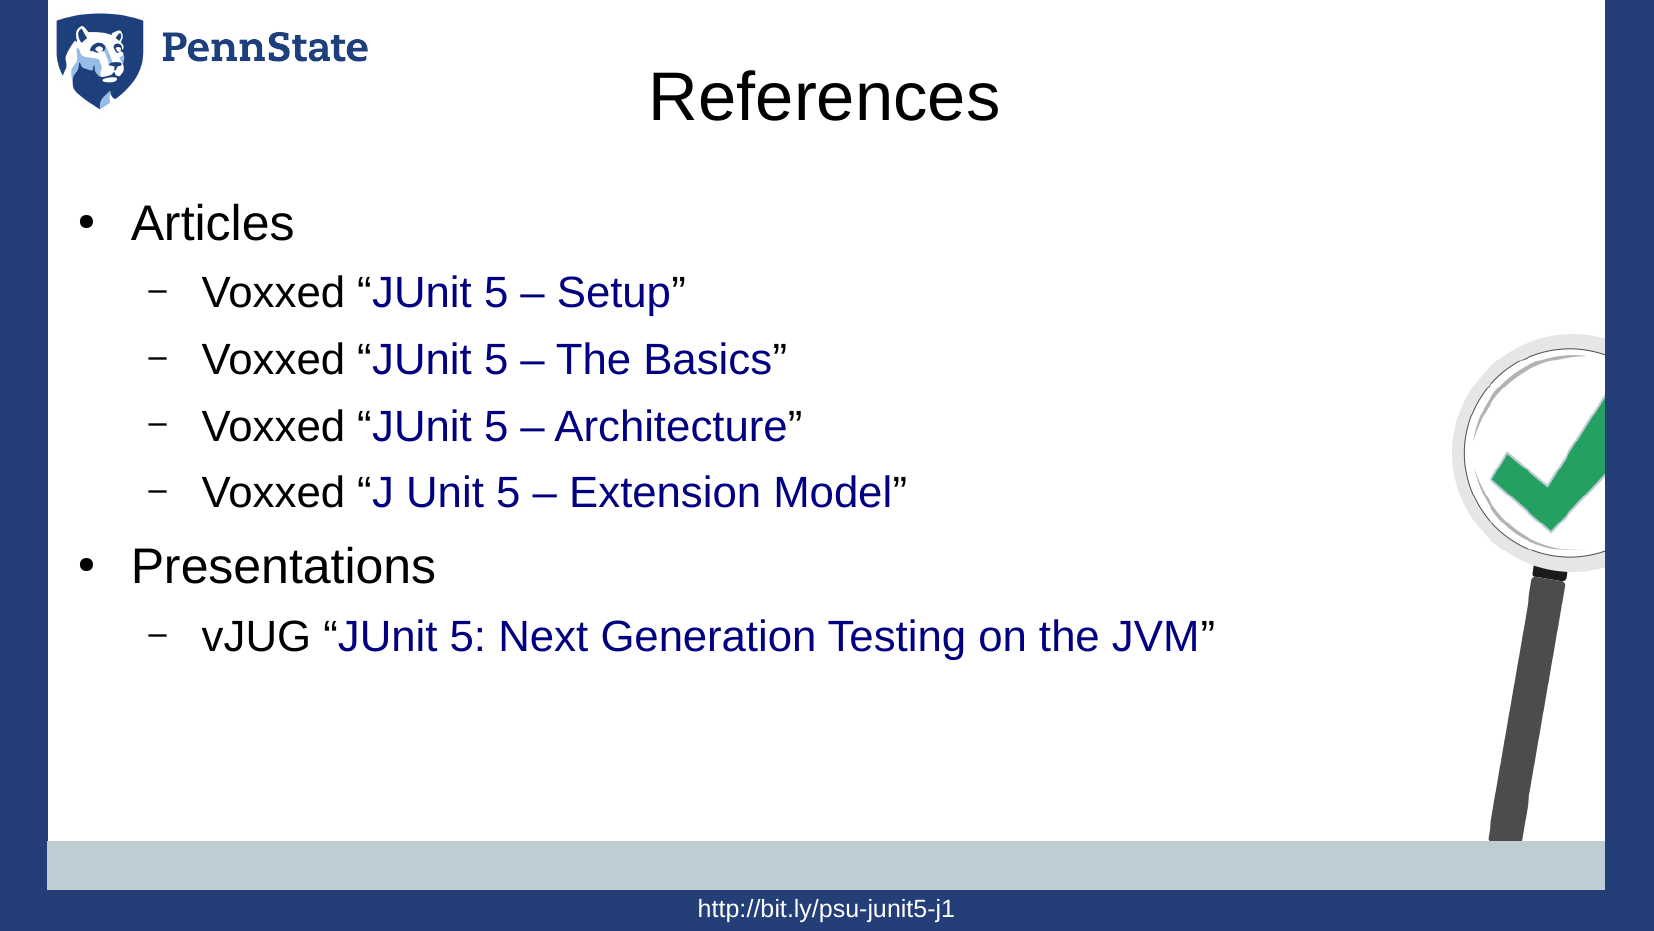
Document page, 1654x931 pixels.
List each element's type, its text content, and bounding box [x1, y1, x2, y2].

title References [60, 19, 1591, 175]
picture [1452, 334, 1605, 841]
picture [48, 0, 411, 152]
list Articles Voxxed “JUnit 5 – Setup” Voxxed “JUnit 5 – The Basics” Voxxed “JUnit 5 – Architecture” Voxxed “J Unit 5 – Extension Model” Presentations vJUG “JUnit 5: Next Generation Testing on the JVM” [60, 195, 1486, 826]
